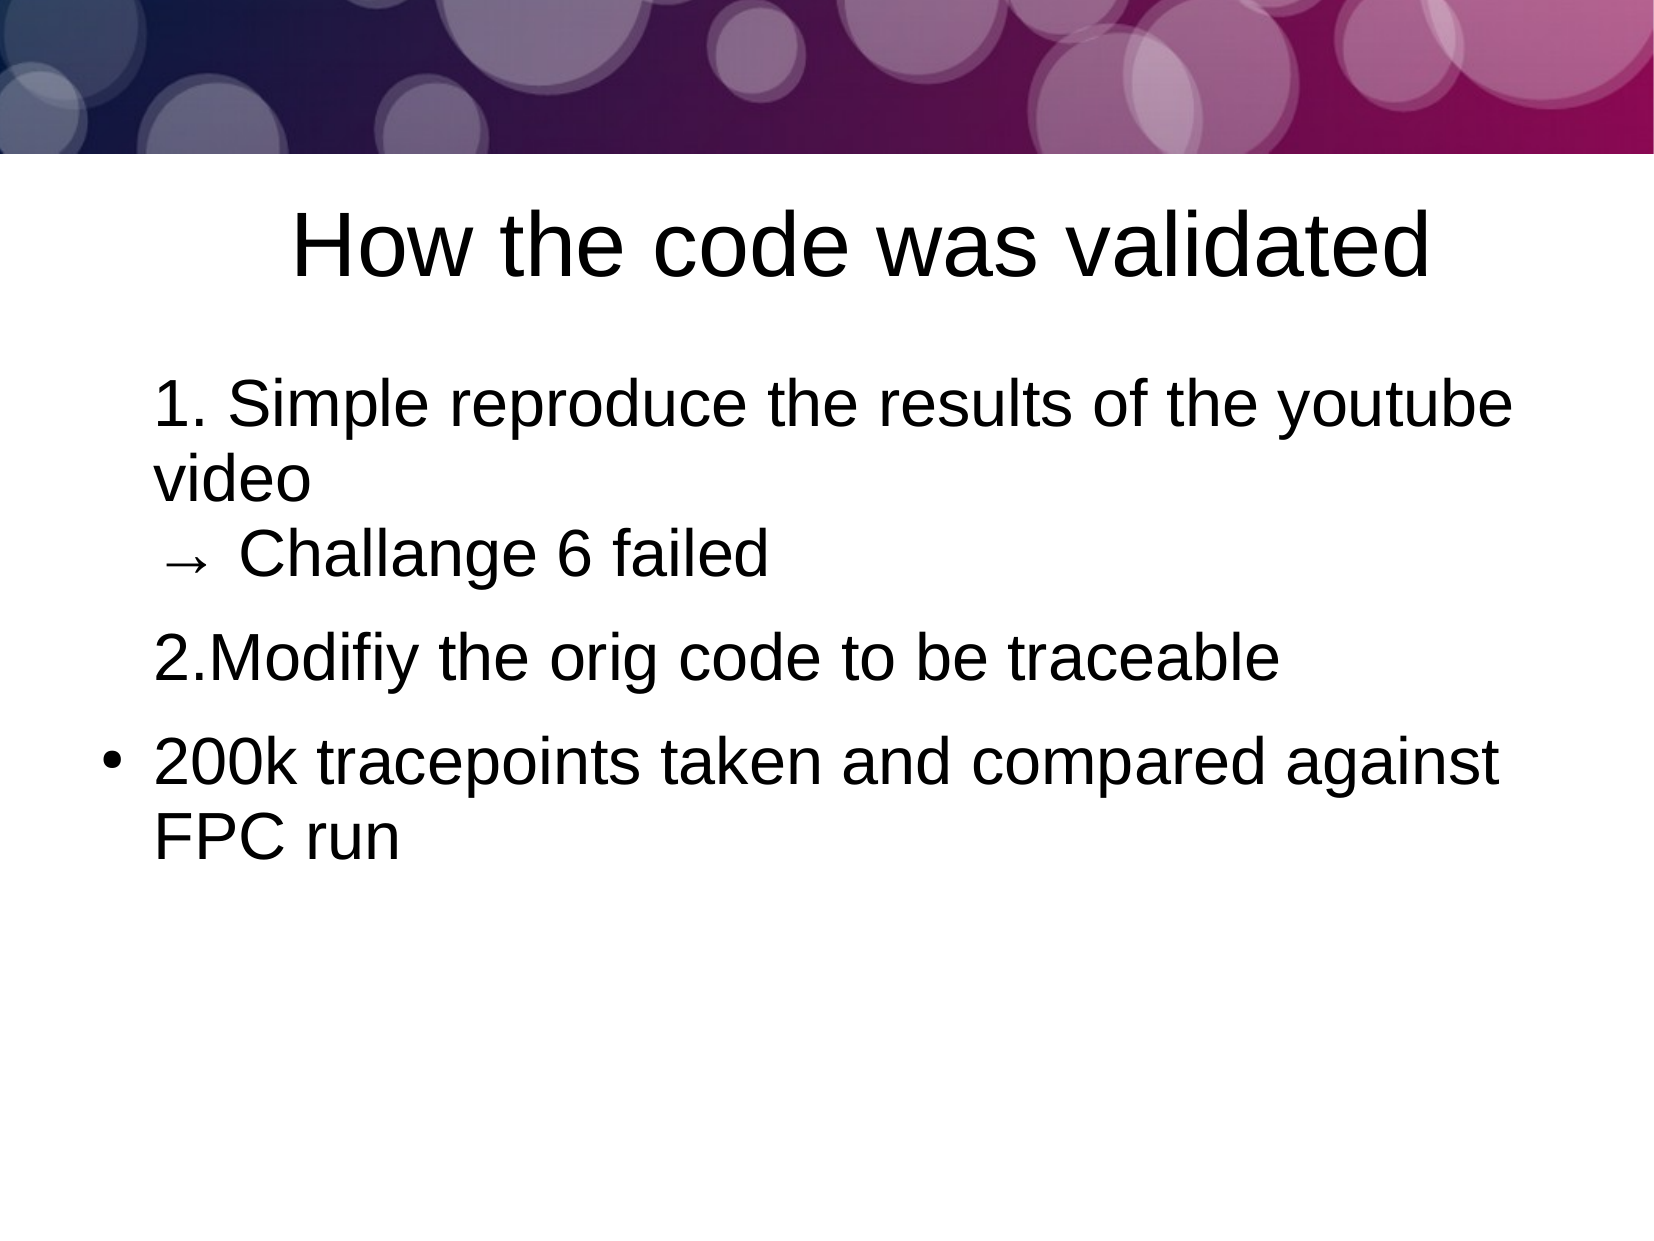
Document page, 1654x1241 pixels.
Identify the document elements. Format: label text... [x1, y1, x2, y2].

title How the code was validated [82, 159, 1571, 331]
list 1. Simple reproduce the results of the youtube video → Challange 6 failed 2.Modifiy the orig code to be traceable 200k tracepoints taken and compared against FPC run [82, 366, 1571, 1087]
picture [0, 0, 1654, 154]
